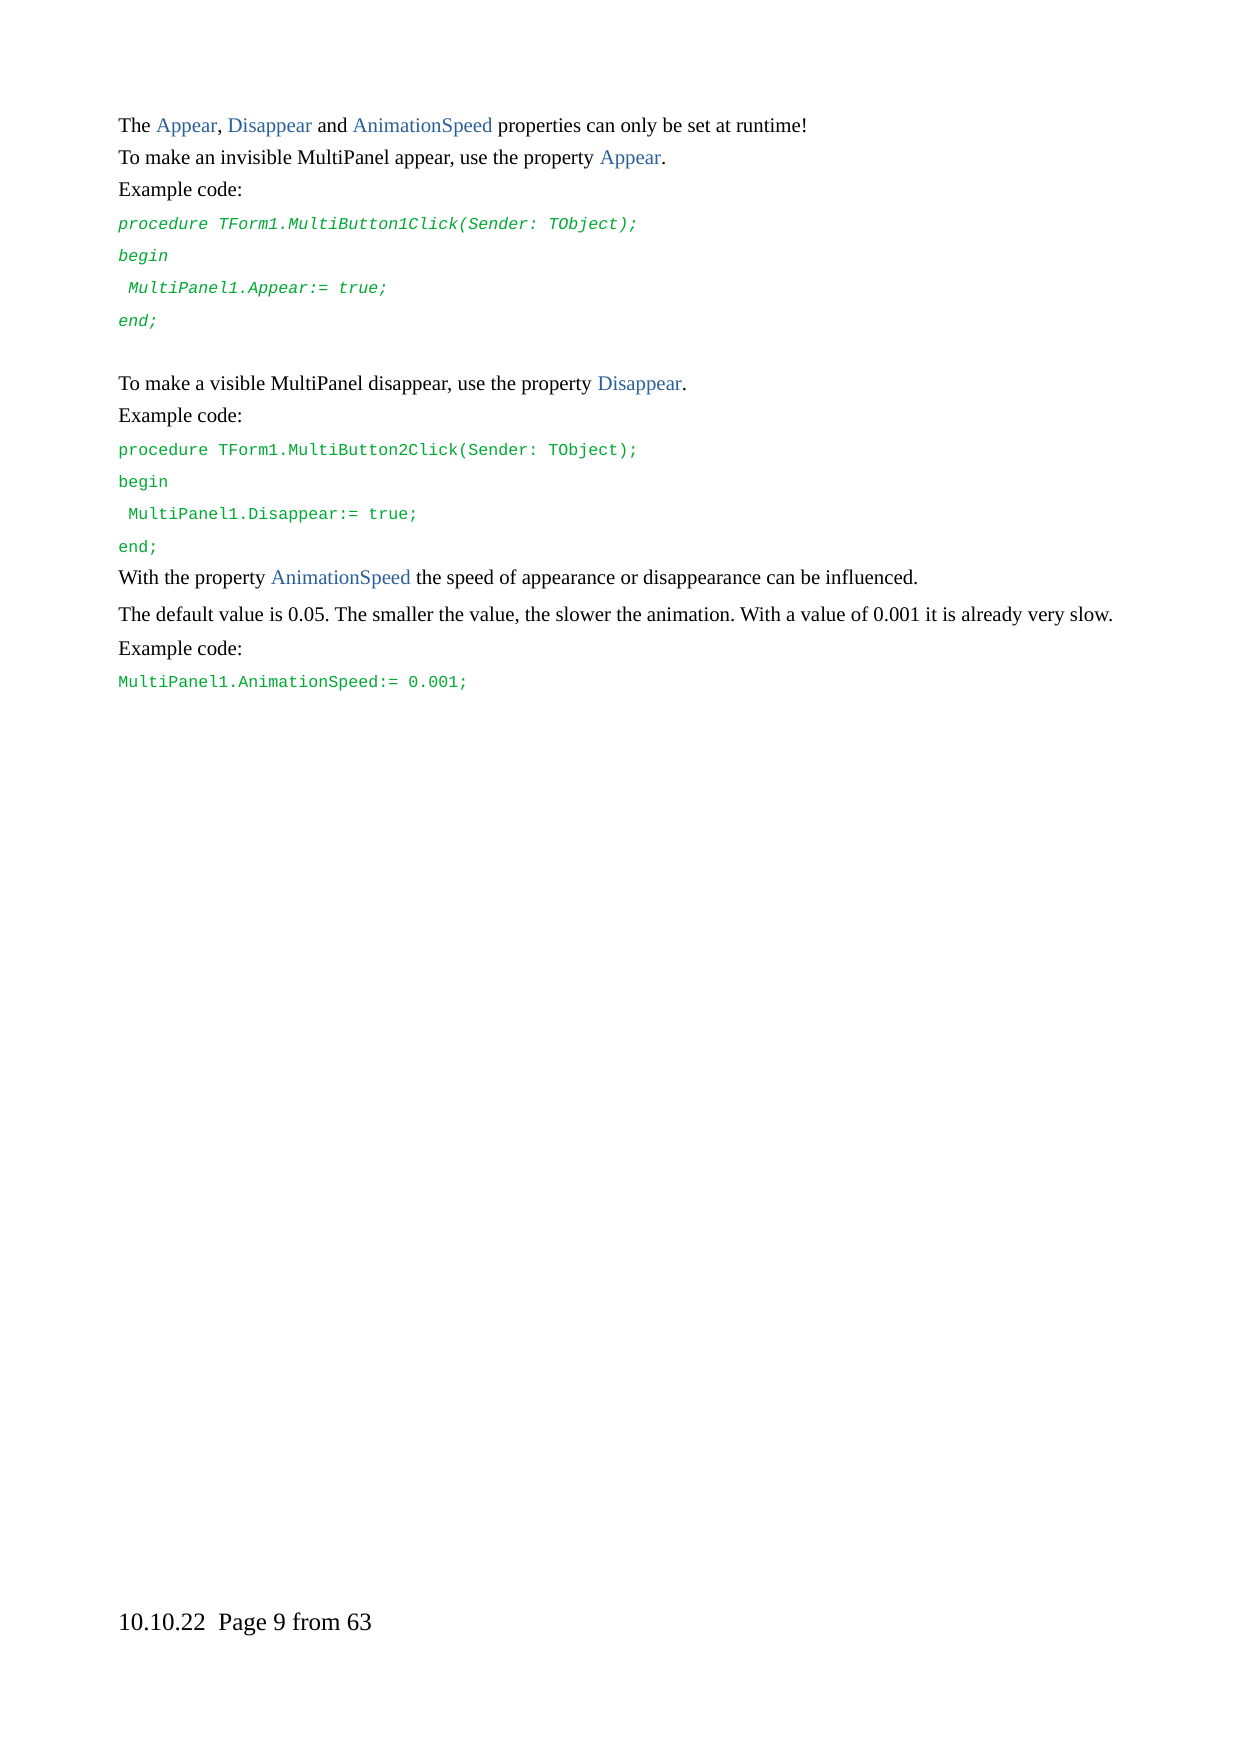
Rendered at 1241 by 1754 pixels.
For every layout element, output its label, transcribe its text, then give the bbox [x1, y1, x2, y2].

text begin [118, 473, 1122, 491]
text The Appear, Disappear and AnimationSpeed properties can only be set at runtime! [118, 118, 1122, 136]
text Example code: [118, 641, 1122, 658]
text Example code: [118, 183, 1122, 200]
text end; [118, 312, 1122, 329]
text The default value is 0.05. The smaller the value, the slower the animation. With a value of 0.001 it is already very slow. [118, 602, 1122, 626]
text procedure TForm1.MultiButton2Click(Sender: TObject); [118, 441, 1122, 459]
text end; [118, 538, 1122, 556]
text procedure TForm1.MultiButton1Click(Sender: TObject); [118, 215, 1122, 233]
text MultiPanel1.Appear:= true; [118, 279, 1122, 297]
text MultiPanel1.Disappear:= true; [118, 506, 1122, 523]
text MultiPanel1.AnimationSpeed:= 0.001; [118, 673, 1122, 691]
text To make a visible MultiPanel disappear, use the property Disappear. [118, 376, 1122, 394]
text Example code: [118, 409, 1122, 426]
text To make an invisible MultiPanel appear, use the property Appear. [118, 150, 1122, 168]
text begin [118, 247, 1122, 265]
text With the property AnimationSpeed the speed of appearance or disappearance can be influenced. [118, 570, 1122, 588]
